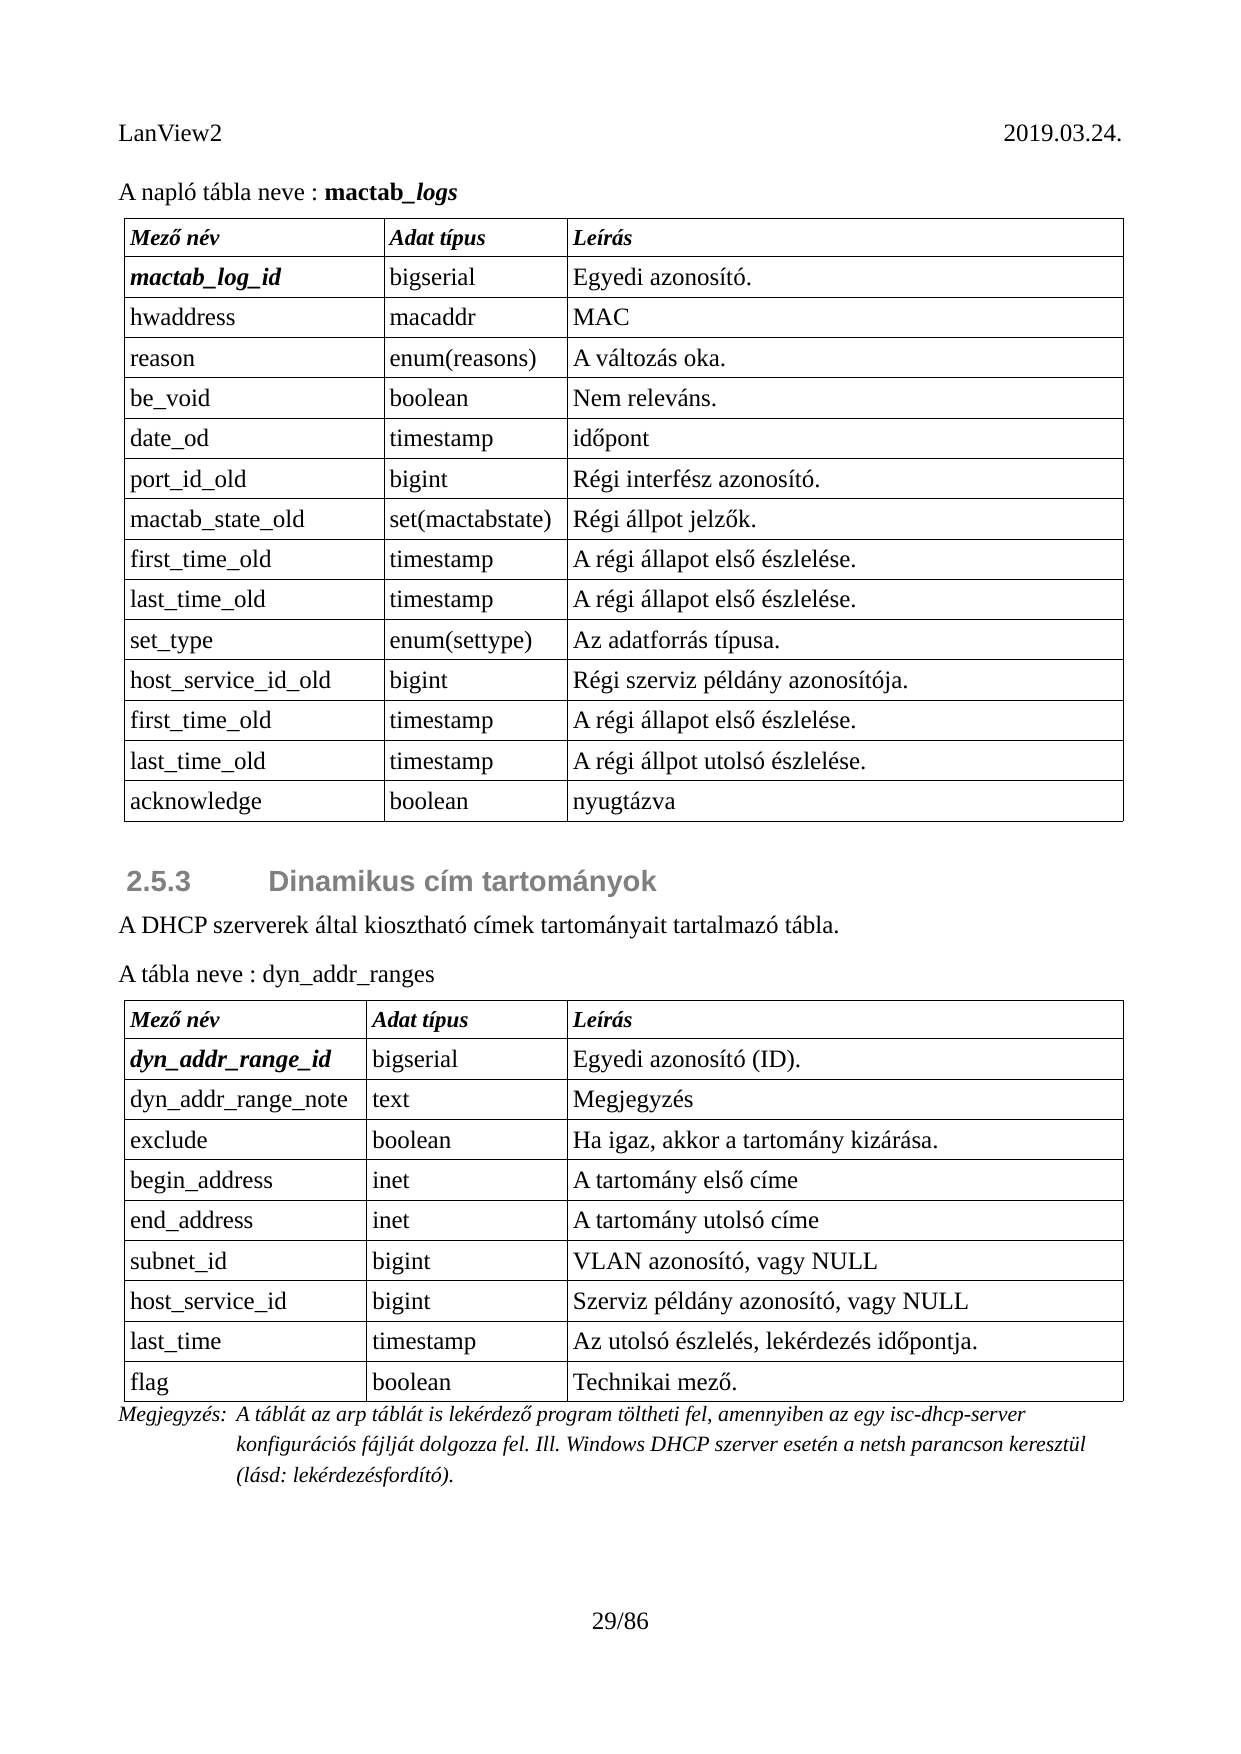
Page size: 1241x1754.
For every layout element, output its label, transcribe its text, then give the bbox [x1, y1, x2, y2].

table_cell nyugtázva [568, 781, 1123, 821]
table_cell Régi szerviz példány azonosítója. [568, 660, 1123, 700]
table_cell be_void [125, 378, 384, 417]
table_header Mező név [125, 219, 384, 256]
table_cell A régi állpot utolsó észlelése. [568, 741, 1123, 780]
table_cell A tartomány utolsó címe [568, 1201, 1123, 1240]
table_cell boolean [385, 781, 567, 821]
table_cell host_service_id_old [125, 660, 384, 700]
table_cell exclude [125, 1120, 366, 1159]
table_cell host_service_id [125, 1281, 366, 1321]
table_cell last_time_old [125, 741, 384, 780]
table_header Adat típus [367, 1001, 567, 1038]
table_cell Az utolsó észlelés, lekérdezés időpontja. [568, 1322, 1123, 1361]
table_cell enum(settype) [385, 620, 567, 659]
table_cell Megjegyzés [568, 1080, 1123, 1119]
text A napló tábla neve : mactab_logs [118, 177, 1122, 206]
table_cell Az adatforrás típusa. [568, 620, 1123, 659]
table_cell boolean [367, 1120, 567, 1159]
table_cell Régi interfész azonosító. [568, 459, 1123, 498]
table_cell macaddr [385, 298, 567, 337]
table_cell dyn_addr_range_note [125, 1080, 366, 1119]
table_cell A régi állapot első észlelése. [568, 701, 1123, 740]
table_cell bigserial [367, 1039, 567, 1079]
text Megjegyzés: A táblát az arp táblát is lekérdező program töltheti fel, amennyiben az egy isc-dhcp-server konfigurációs fájlját dolgozza fel. Ill. Windows DHCP szerver esetén a netsh parancson keresztül (lásd: lekérdezésfordító). [118, 1401, 1122, 1487]
table_cell last_time [125, 1322, 366, 1361]
table_cell timestamp [385, 580, 567, 619]
table_cell bigint [385, 459, 567, 498]
table_header Adat típus [385, 219, 567, 256]
table_cell last_time_old [125, 580, 384, 619]
table_cell subnet_id [125, 1241, 366, 1280]
table_cell port_id_old [125, 459, 384, 498]
table_cell Egyedi azonosító (ID). [568, 1039, 1123, 1079]
table_cell inet [367, 1160, 567, 1199]
table_cell begin_address [125, 1160, 366, 1199]
text A tábla neve : dyn_addr_ranges [118, 959, 1122, 988]
table_header Mező név [125, 1001, 366, 1038]
table_cell timestamp [367, 1322, 567, 1361]
table_cell boolean [367, 1362, 567, 1401]
text A DHCP szerverek által kiosztható címek tartományait tartalmazó tábla. [118, 910, 1122, 939]
table_header Leírás [568, 1001, 1123, 1038]
table_cell bigint [385, 660, 567, 700]
table_cell timestamp [385, 419, 567, 458]
table_cell időpont [568, 419, 1123, 458]
table_header Leírás [568, 219, 1123, 256]
table_cell A régi állapot első észlelése. [568, 580, 1123, 619]
table_cell acknowledge [125, 781, 384, 821]
table_cell first_time_old [125, 540, 384, 579]
table_cell end_address [125, 1201, 366, 1240]
subtitle Dinamikus cím tartományok [118, 864, 1122, 898]
table_cell inet [367, 1201, 567, 1240]
table_cell text [367, 1080, 567, 1119]
table_cell boolean [385, 378, 567, 417]
table_cell VLAN azonosító, vagy NULL [568, 1241, 1123, 1280]
table_cell Nem releváns. [568, 378, 1123, 417]
table_cell first_time_old [125, 701, 384, 740]
table_cell Egyedi azonosító. [568, 257, 1123, 297]
table_cell reason [125, 338, 384, 377]
table_cell hwaddress [125, 298, 384, 337]
table_cell bigint [367, 1241, 567, 1280]
table_cell Technikai mező. [568, 1362, 1123, 1401]
table_cell A tartomány első címe [568, 1160, 1123, 1199]
table_cell A változás oka. [568, 338, 1123, 377]
table_cell bigserial [385, 257, 567, 297]
table_cell enum(reasons) [385, 338, 567, 377]
table_cell Régi állpot jelzők. [568, 499, 1123, 538]
table_cell MAC [568, 298, 1123, 337]
table_cell mactab_log_id [125, 257, 384, 297]
table_cell timestamp [385, 741, 567, 780]
table_cell timestamp [385, 701, 567, 740]
table_cell flag [125, 1362, 366, 1401]
table_cell dyn_addr_range_id [125, 1039, 366, 1079]
table_cell Szerviz példány azonosító, vagy NULL [568, 1281, 1123, 1321]
table_cell set_type [125, 620, 384, 659]
table_cell mactab_state_old [125, 499, 384, 538]
table_cell Ha igaz, akkor a tartomány kizárása. [568, 1120, 1123, 1159]
table_cell bigint [367, 1281, 567, 1321]
table_cell A régi állapot első észlelése. [568, 540, 1123, 579]
table_cell date_od [125, 419, 384, 458]
table_cell timestamp [385, 540, 567, 579]
table_cell set(mactabstate) [385, 499, 567, 538]
